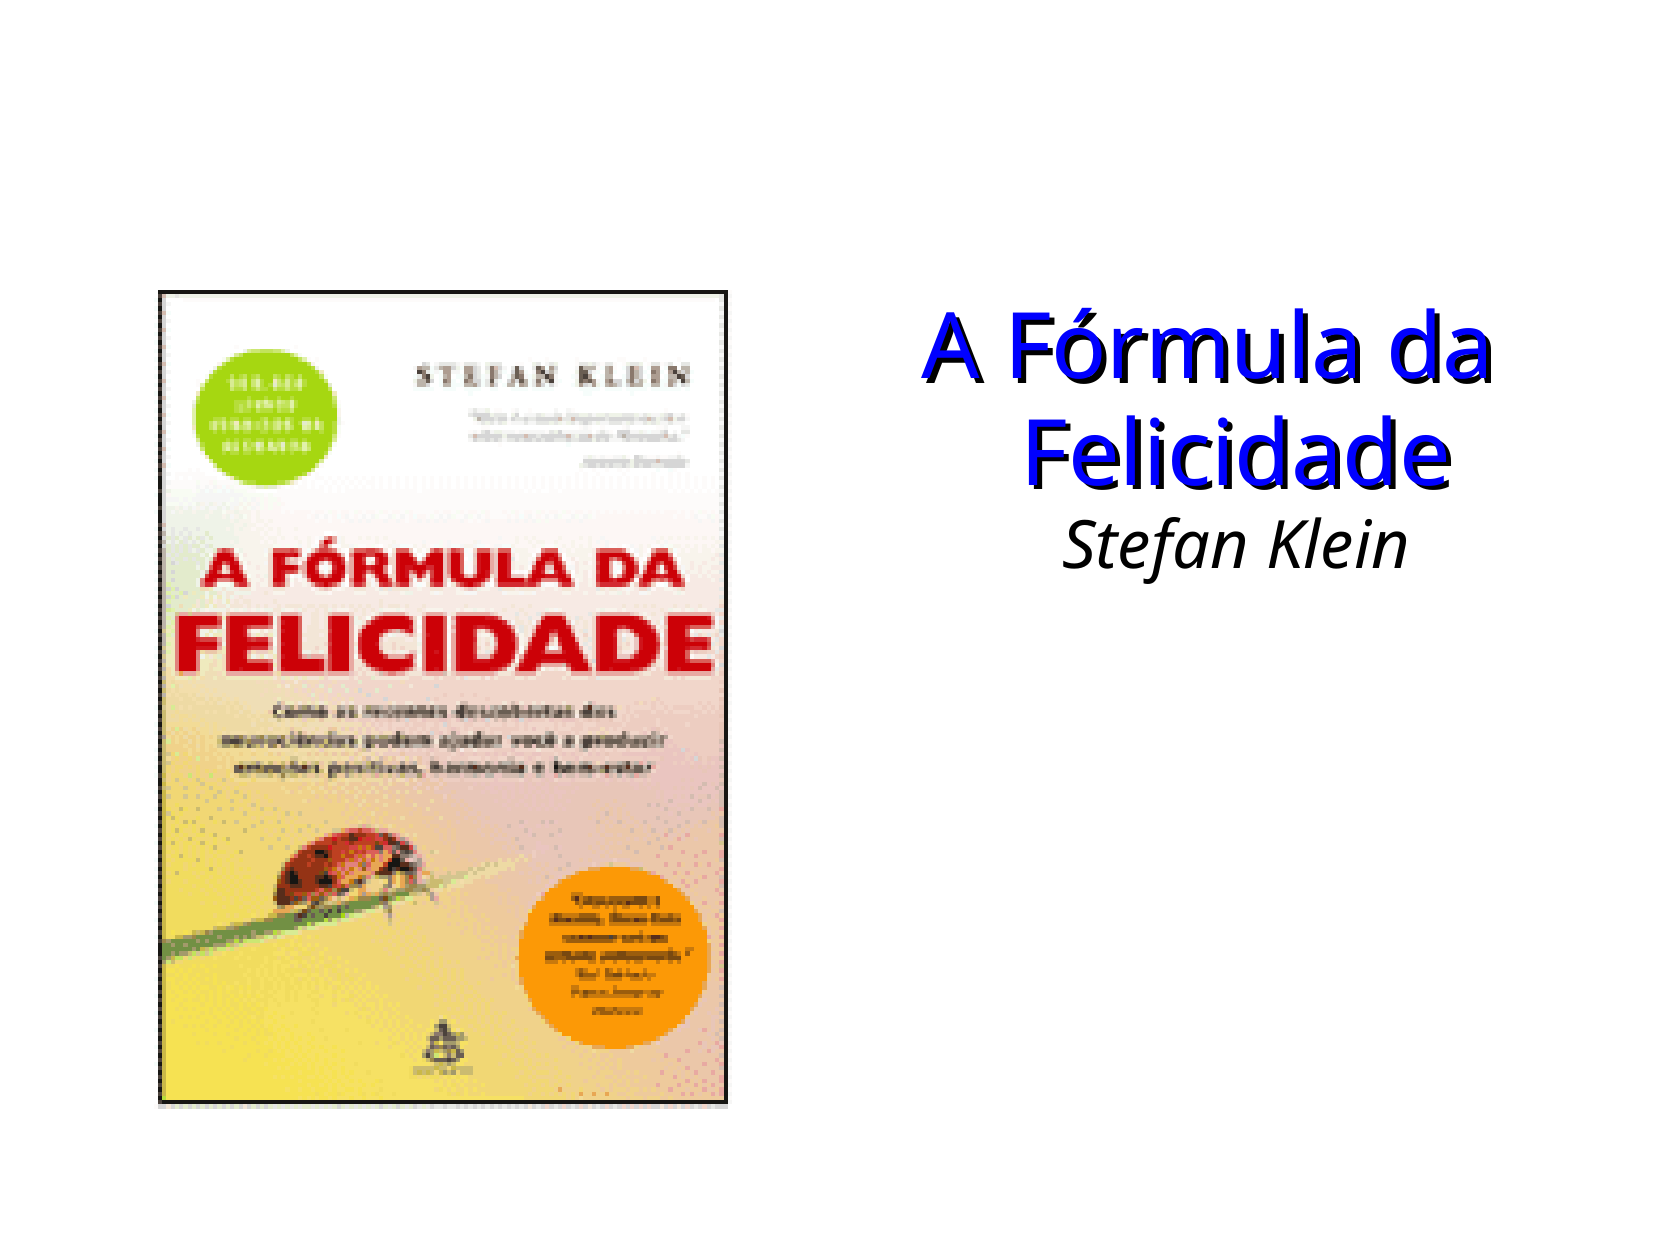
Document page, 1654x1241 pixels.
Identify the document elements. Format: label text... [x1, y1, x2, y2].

list A Fórmula da Felicidade Stefan Klein [845, 290, 1572, 1109]
picture [120, 290, 771, 1109]
